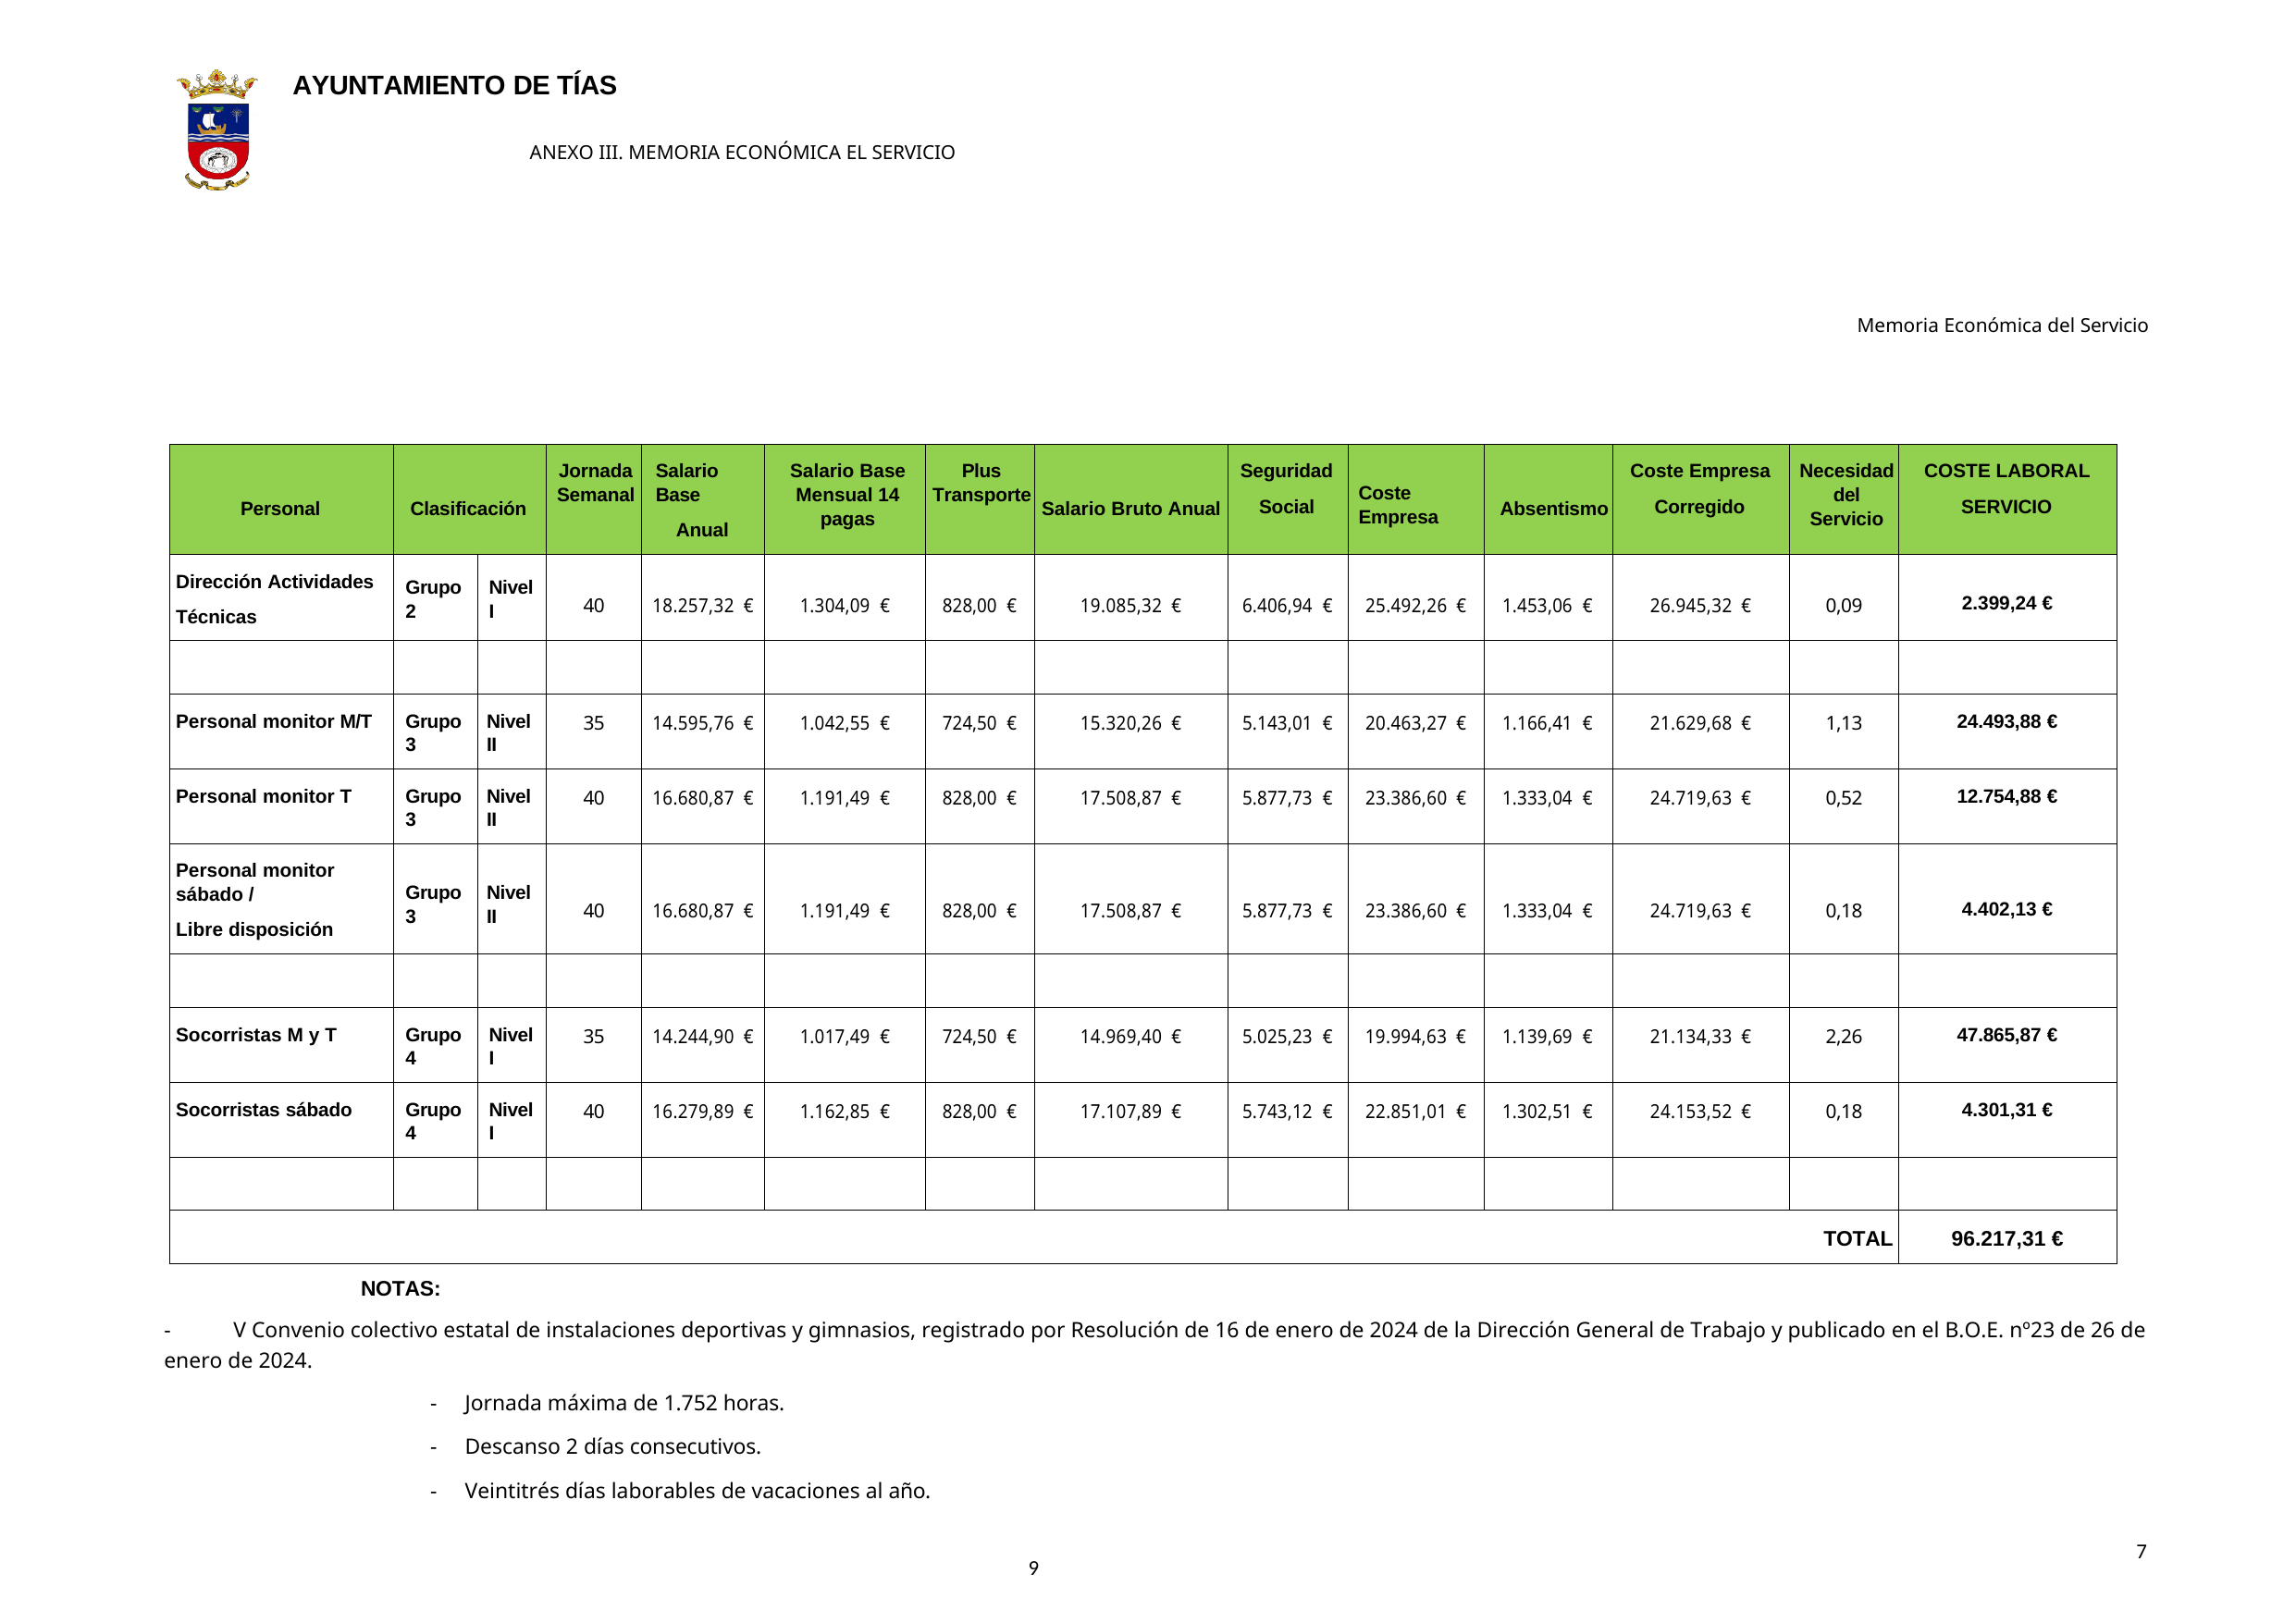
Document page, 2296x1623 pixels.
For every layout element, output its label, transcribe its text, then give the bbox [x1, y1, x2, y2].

table_cell 5.877,73 € [1228, 844, 1348, 953]
table_cell 16.680,87 € [642, 769, 764, 843]
table_cell [926, 1158, 1034, 1210]
table_cell 15.320,26 € [1035, 695, 1228, 768]
table_cell 828,00 € [926, 1083, 1034, 1157]
table_cell Personal monitor T [170, 769, 393, 843]
table_cell Grupo 3 [394, 769, 477, 843]
table_cell 828,00 € [926, 844, 1034, 953]
table_cell [765, 1158, 925, 1210]
table_cell 23.386,60 € [1349, 844, 1484, 953]
table_cell 1,13 [1790, 695, 1898, 768]
table_cell [1035, 1158, 1228, 1210]
table_cell Grupo 4 [394, 1008, 477, 1082]
table_cell [926, 954, 1034, 1007]
table_header Seguridad Social [1228, 445, 1348, 554]
subtitle NOTAS: [361, 1276, 2159, 1300]
table_cell 21.629,68 € [1613, 695, 1789, 768]
table_cell 5.877,73 € [1228, 769, 1348, 843]
table_cell 23.386,60 € [1349, 769, 1484, 843]
table_cell 1.162,85 € [765, 1083, 925, 1157]
table_cell 1.139,69 € [1485, 1008, 1612, 1082]
table_cell 1.304,09 € [765, 555, 925, 640]
table_cell [1613, 1158, 1789, 1210]
table_cell 1.042,55 € [765, 695, 925, 768]
table_cell 47.865,87 € [1899, 1008, 2117, 1082]
table_cell 1.453,06 € [1485, 555, 1612, 640]
table_cell 22.851,01 € [1349, 1083, 1484, 1157]
table_cell Nivel I [478, 555, 546, 640]
table_cell 0,18 [1790, 1083, 1898, 1157]
table_cell 19.085,32 € [1035, 555, 1228, 640]
table_cell 4.402,13 € [1899, 844, 2117, 953]
table_cell 1.166,41 € [1485, 695, 1612, 768]
table_cell [765, 641, 925, 694]
table_cell 40 [547, 1083, 641, 1157]
table_cell [547, 954, 641, 1007]
table_cell 5.025,23 € [1228, 1008, 1348, 1082]
table_cell Socorristas sábado [170, 1083, 393, 1157]
table_cell [1349, 1158, 1484, 1210]
table_header Coste Empresa [1349, 445, 1484, 554]
table_cell 14.969,40 € [1035, 1008, 1228, 1082]
table_cell 0,09 [1790, 555, 1898, 640]
table_cell 18.257,32 € [642, 555, 764, 640]
table_cell 14.244,90 € [642, 1008, 764, 1082]
table_cell [1349, 641, 1484, 694]
table_cell 1.302,51 € [1485, 1083, 1612, 1157]
table_cell 20.463,27 € [1349, 695, 1484, 768]
table_cell Nivel II [478, 769, 546, 843]
table_header Clasificación [394, 445, 546, 554]
table_cell 724,50 € [926, 695, 1034, 768]
table_cell 724,50 € [926, 1008, 1034, 1082]
table_cell 0,18 [1790, 844, 1898, 953]
table_cell 25.492,26 € [1349, 555, 1484, 640]
table_cell [1035, 954, 1228, 1007]
list V Convenio colectivo estatal de instalaciones deportivas y gimnasios, registrado por Resolución de 16 de enero de 2024 de la Dirección General de Trabajo y publicado en el B.O.E. nº23 de 26 de enero de 2024. [164, 1315, 2148, 1375]
table_cell [1485, 954, 1612, 1007]
table_cell Grupo 4 [394, 1083, 477, 1157]
table_cell 828,00 € [926, 555, 1034, 640]
table_cell 2,26 [1790, 1008, 1898, 1082]
table_cell Socorristas M y T [170, 1008, 393, 1082]
table_cell 21.134,33 € [1613, 1008, 1789, 1082]
table_cell Grupo 2 [394, 555, 477, 640]
table_cell 35 [547, 1008, 641, 1082]
list Descanso 2 días consecutivos. [430, 1432, 2159, 1460]
table_cell 40 [547, 769, 641, 843]
table_cell 24.493,88 € [1899, 695, 2117, 768]
table_cell 1.333,04 € [1485, 844, 1612, 953]
table_cell 5.143,01 € [1228, 695, 1348, 768]
table_cell 5.743,12 € [1228, 1083, 1348, 1157]
table_cell [1790, 641, 1898, 694]
table_header Coste Empresa Corregido [1613, 445, 1789, 554]
table_header Plus Transporte [926, 445, 1034, 554]
text 7 [164, 1538, 2148, 1564]
table_cell [170, 954, 393, 1007]
table_cell Personal monitor M/T [170, 695, 393, 768]
table_header Jornada Semanal [547, 445, 641, 554]
table_cell 16.680,87 € [642, 844, 764, 953]
table_cell 16.279,89 € [642, 1083, 764, 1157]
table_cell [1899, 954, 2117, 1007]
table_cell 24.719,63 € [1613, 844, 1789, 953]
table_cell 40 [547, 555, 641, 640]
table_cell 19.994,63 € [1349, 1008, 1484, 1082]
table_cell [1613, 954, 1789, 1007]
table_cell 17.508,87 € [1035, 769, 1228, 843]
table_cell Nivel I [478, 1083, 546, 1157]
table_cell [394, 1158, 477, 1210]
table_cell 26.945,32 € [1613, 555, 1789, 640]
table_cell 24.153,52 € [1613, 1083, 1789, 1157]
table_cell [765, 954, 925, 1007]
table_cell 1.191,49 € [765, 844, 925, 953]
table_cell [547, 641, 641, 694]
table_cell 828,00 € [926, 769, 1034, 843]
table_header COSTE LABORAL SERVICIO [1899, 445, 2117, 554]
table_cell 1.333,04 € [1485, 769, 1612, 843]
table_cell [1790, 1158, 1898, 1210]
table_header Absentismo [1485, 445, 1612, 554]
table_cell [1228, 1158, 1348, 1210]
table_cell 35 [547, 695, 641, 768]
table_cell [478, 641, 546, 694]
table_header Personal [170, 445, 393, 554]
table_cell Nivel I [478, 1008, 546, 1082]
table_cell Dirección Actividades Técnicas [170, 555, 393, 640]
list Jornada máxima de 1.752 horas. [430, 1388, 2159, 1418]
table_cell 24.719,63 € [1613, 769, 1789, 843]
table_cell Grupo 3 [394, 844, 477, 953]
table_header Salario Base Mensual 14 pagas [765, 445, 925, 554]
table_cell [1035, 641, 1228, 694]
table_cell [642, 954, 764, 1007]
table_cell 6.406,94 € [1228, 555, 1348, 640]
table_cell 12.754,88 € [1899, 769, 2117, 843]
table_cell [478, 954, 546, 1007]
table_cell [394, 641, 477, 694]
table_header Necesidad del Servicio [1790, 445, 1898, 554]
table_cell [1349, 954, 1484, 1007]
table_cell Nivel II [478, 695, 546, 768]
table_cell [1613, 641, 1789, 694]
table_cell [394, 954, 477, 1007]
table_cell 40 [547, 844, 641, 953]
table_cell [1899, 1158, 2117, 1210]
table_cell [1228, 954, 1348, 1007]
table_cell [1899, 641, 2117, 694]
table_cell [547, 1158, 641, 1210]
table_cell [170, 641, 393, 694]
text Memoria Económica del Servicio [164, 312, 2149, 338]
table_cell Personal monitor sábado / Libre disposición [170, 844, 393, 953]
table_header Salario Base Anual [642, 445, 764, 554]
table_cell 14.595,76 € [642, 695, 764, 768]
table_cell 17.508,87 € [1035, 844, 1228, 953]
table_cell [642, 1158, 764, 1210]
table_cell 17.107,89 € [1035, 1083, 1228, 1157]
table_header Salario Bruto Anual [1035, 445, 1228, 554]
table_cell 1.017,49 € [765, 1008, 925, 1082]
table_cell [170, 1158, 393, 1210]
table_cell 96.217,31 € [1899, 1211, 2117, 1263]
table_cell [926, 641, 1034, 694]
table_cell [478, 1158, 546, 1210]
table_cell 2.399,24 € [1899, 555, 2117, 640]
table_cell 1.191,49 € [765, 769, 925, 843]
table_cell [1228, 641, 1348, 694]
table_cell 4.301,31 € [1899, 1083, 2117, 1157]
table_cell [1485, 1158, 1612, 1210]
table_cell 0,52 [1790, 769, 1898, 843]
table_cell Nivel II [478, 844, 546, 953]
table_cell Grupo 3 [394, 695, 477, 768]
table_cell [642, 641, 764, 694]
table_cell TOTAL [170, 1211, 1898, 1263]
list Veintitrés días laborables de vacaciones al año. [430, 1475, 2159, 1505]
table_cell [1485, 641, 1612, 694]
table_cell [1790, 954, 1898, 1007]
